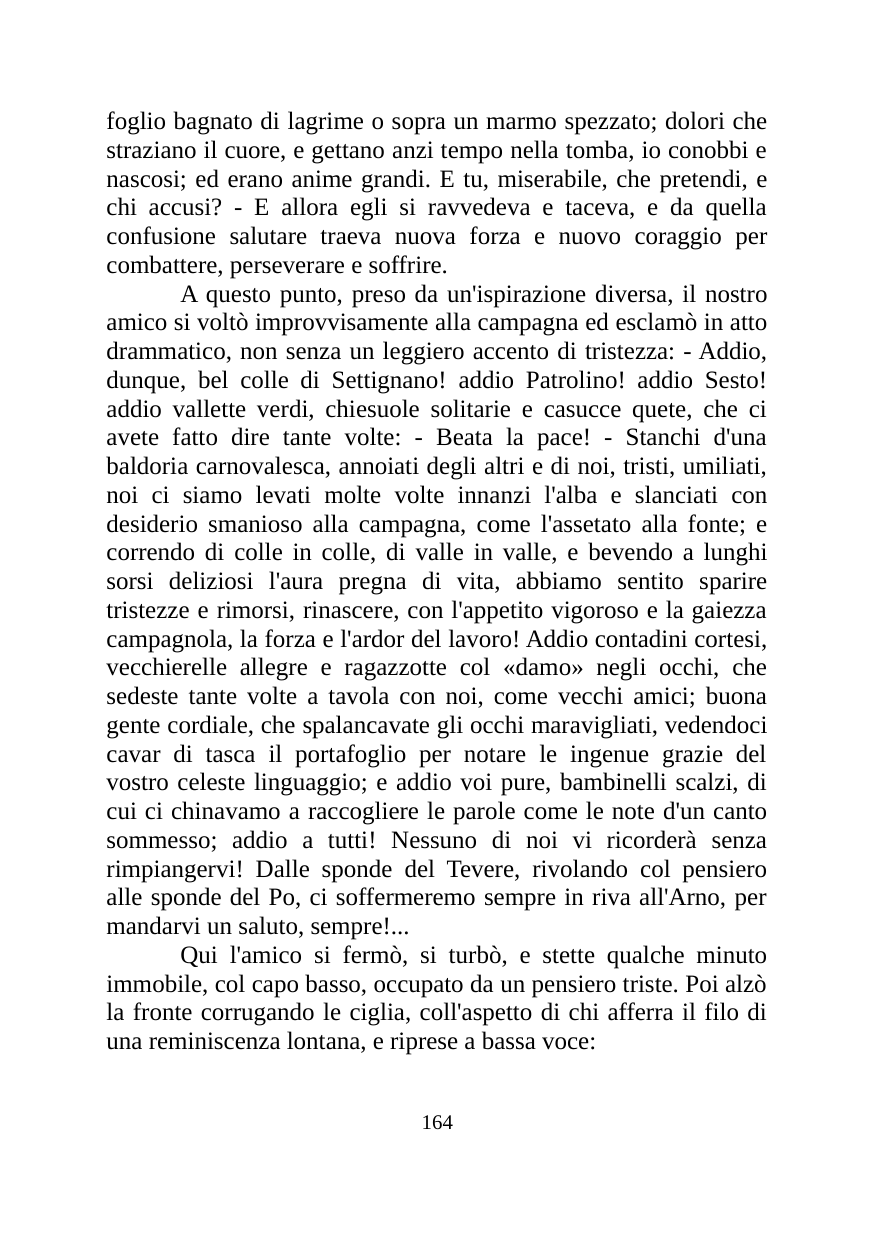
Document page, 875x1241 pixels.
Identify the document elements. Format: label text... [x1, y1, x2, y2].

text A questo punto, preso da un'ispirazione diversa, il nostro amico si voltò improvvisamente alla campagna ed esclamò in atto drammatico, non senza un leggiero accento di tristezza: - Addio, dunque, bel colle di Settignano! addio Patrolino! addio Sesto! addio vallette verdi, chiesuole solitarie e casucce quete, che ci avete fatto dire tante volte: - Beata la pace! - Stanchi d'una baldoria carnovalesca, annoiati degli altri e di noi, tristi, umiliati, noi ci siamo levati molte volte innanzi l'alba e slanciati con desiderio smanioso alla campagna, come l'assetato alla fonte; e correndo di colle in colle, di valle in valle, e bevendo a lunghi sorsi deliziosi l'aura pregna di vita, abbiamo sentito sparire tristezze e rimorsi, rinascere, con l'appetito vigoroso e la gaiezza campagnola, la forza e l'ardor del lavoro! Addio contadini cortesi, vecchierelle allegre e ragazzotte col «damo» negli occhi, che sedeste tante volte a tavola con noi, come vecchi amici; buona gente cordiale, che spalancavate gli occhi maravigliati, vedendoci cavar di tasca il portafoglio per notare le ingenue grazie del vostro celeste linguaggio; e addio voi pure, bambinelli scalzi, di cui ci chinavamo a raccogliere le parole come le note d'un canto sommesso; addio a tutti! Nessuno di noi vi ricorderà senza rimpiangervi! Dalle sponde del Tevere, rivolando col pensiero alle sponde del Po, ci soffermeremo sempre in riva all'Arno, per mandarvi un saluto, sempre!... [106, 279, 768, 940]
text Qui l'amico si fermò, si turbò, e stette qualche minuto immobile, col capo basso, occupato da un pensiero triste. Poi alzò la fronte corrugando le ciglia, coll'aspetto di chi afferra il filo di una reminiscenza lontana, e riprese a bassa voce: [106, 940, 768, 1055]
text foglio bagnato di lagrime o sopra un marmo spezzato; dolori che straziano il cuore, e gettano anzi tempo nella tomba, io conobbi e nascosi; ed erano anime grandi. E tu, miserabile, che pretendi, e chi accusi? - E allora egli si ravvedeva e taceva, e da quella confusione salutare traeva nuova forza e nuovo coraggio per combattere, perseverare e soffrire. [106, 106, 768, 279]
